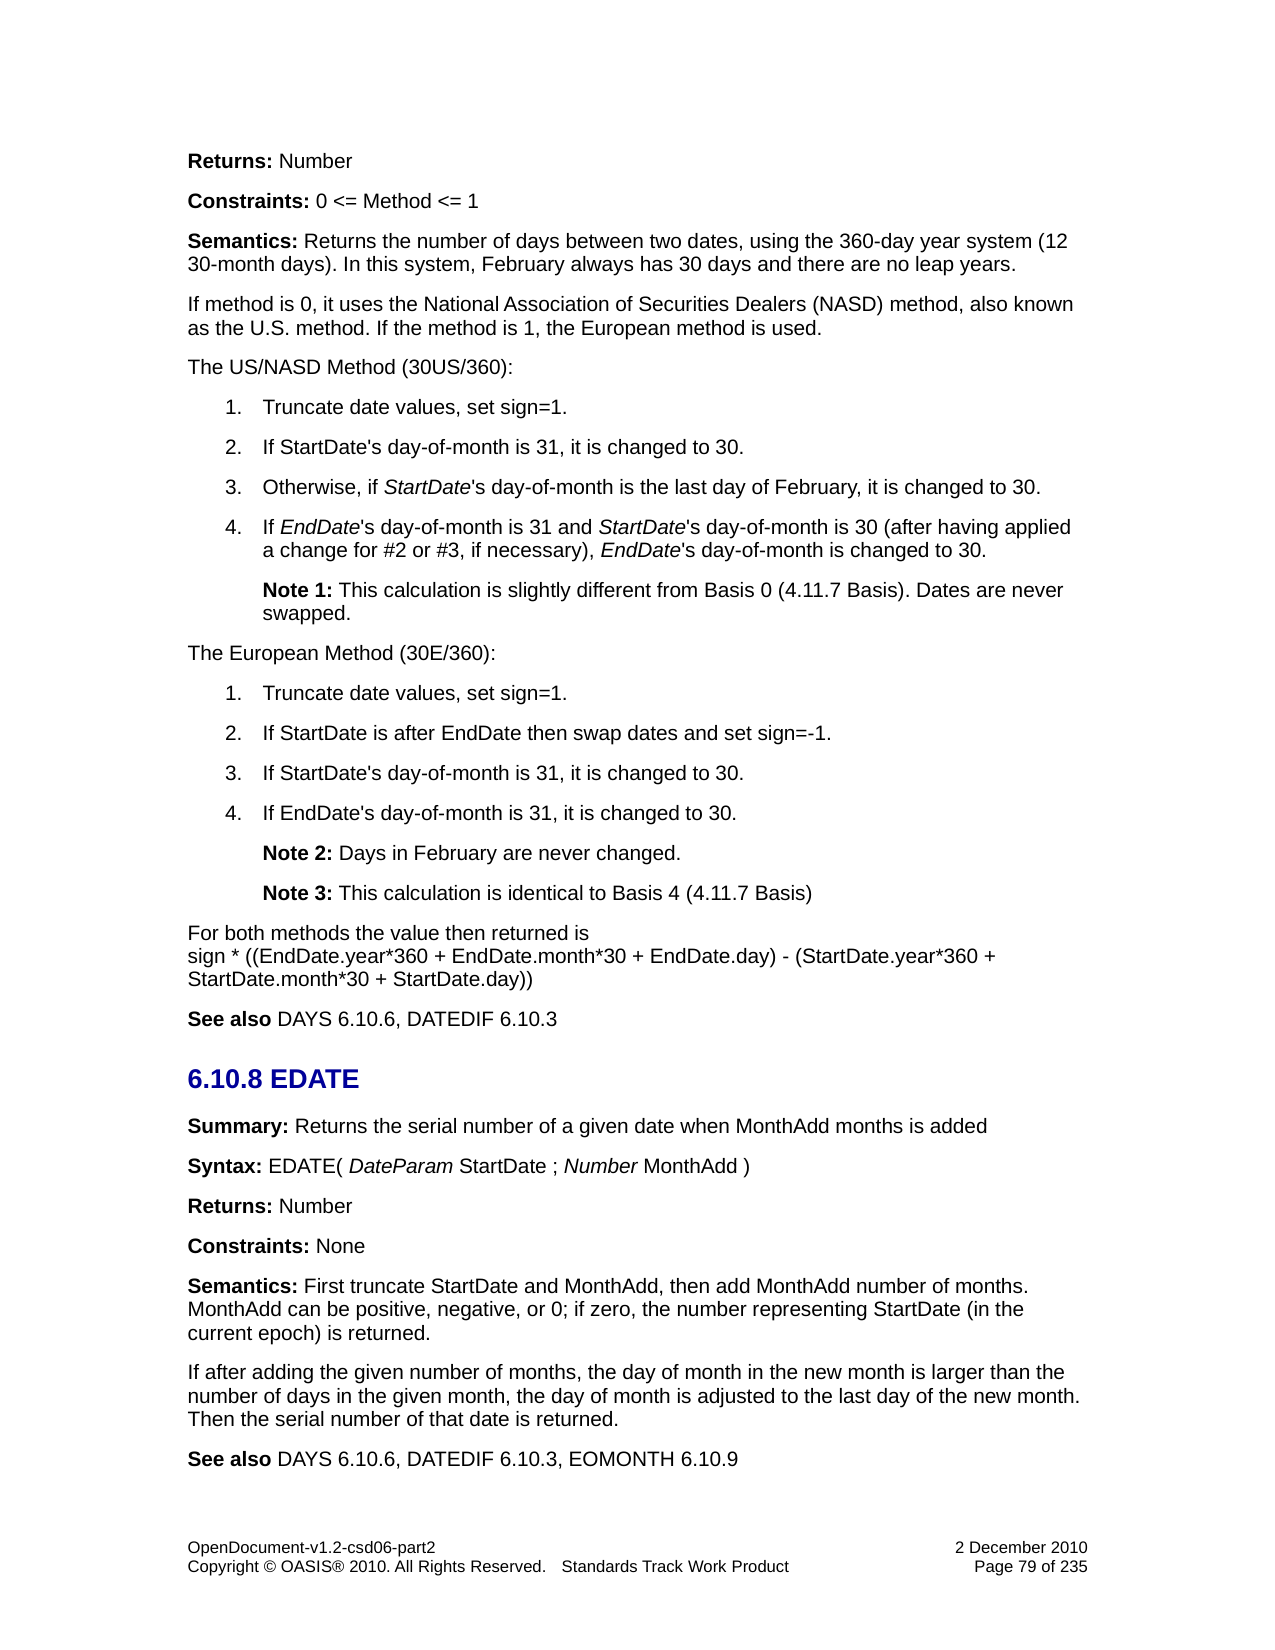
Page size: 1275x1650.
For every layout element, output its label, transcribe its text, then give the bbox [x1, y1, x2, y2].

text Semantics: Returns the number of days between two dates, using the 360-day year system (12 30-month days). In this system, February always has 30 days and there are no leap years. [187, 230, 1088, 276]
text Returns: Number [187, 150, 1088, 173]
list If StartDate's day-of-month is 31, it is changed to 30. [225, 762, 1088, 785]
text Syntax: EDATE( DateParam StartDate ; Number MonthAdd ) [187, 1155, 1088, 1178]
text If method is 0, it uses the National Association of Securities Dealers (NASD) method, also known as the U.S. method. If the method is 1, the European method is used. [187, 293, 1088, 339]
text Semantics: First truncate StartDate and MonthAdd, then add MonthAdd number of months. MonthAdd can be positive, negative, or 0; if zero, the number representing StartDate (in the current epoch) is returned. [187, 1275, 1088, 1344]
text The European Method (30E/360): [187, 642, 1088, 665]
list Note 1: This calculation is slightly different from Basis 0 (4.11.7 Basis). Dates are never swapped. [225, 579, 1088, 625]
list If EndDate's day-of-month is 31, it is changed to 30. [225, 801, 1088, 825]
text See also DAYS 6.10.6, DATEDIF 6.10.3 [187, 1007, 1088, 1031]
text The US/NASD Method (30US/360): [187, 356, 1088, 379]
subtitle EDATE [187, 1064, 1088, 1094]
text Summary: Returns the serial number of a given date when MonthAdd months is added [187, 1115, 1088, 1138]
list Note 3: This calculation is identical to Basis 4 (4.11.7 Basis) [225, 881, 1088, 904]
list Truncate date values, set sign=1. [225, 682, 1088, 705]
list Otherwise, if StartDate's day-of-month is the last day of February, it is changed to 30. [225, 476, 1088, 499]
text For both methods the value then returned is sign * ((EndDate.year*360 + EndDate.month*30 + EndDate.day) - (StartDate.year*360 + StartDate.month*30 + StartDate.day)) [187, 921, 1088, 991]
list Truncate date values, set sign=1. [225, 396, 1088, 419]
text Constraints: 0 <= Method <= 1 [187, 190, 1088, 213]
list If StartDate's day-of-month is 31, it is changed to 30. [225, 436, 1088, 459]
text Returns: Number [187, 1195, 1088, 1218]
list Note 2: Days in February are never changed. [225, 841, 1088, 864]
text If after adding the given number of months, the day of month in the new month is larger than the number of days in the given month, the day of month is adjusted to the last day of the new month. Then the serial number of that date is returned. [187, 1361, 1088, 1431]
text See also DAYS 6.10.6, DATEDIF 6.10.3, EOMONTH 6.10.9 [187, 1447, 1088, 1471]
text Constraints: None [187, 1235, 1088, 1258]
list If StartDate is after EndDate then swap dates and set sign=-1. [225, 722, 1088, 745]
list If EndDate's day-of-month is 31 and StartDate's day-of-month is 30 (after having applied a change for #2 or #3, if necessary), EndDate's day-of-month is changed to 30. [225, 516, 1088, 562]
